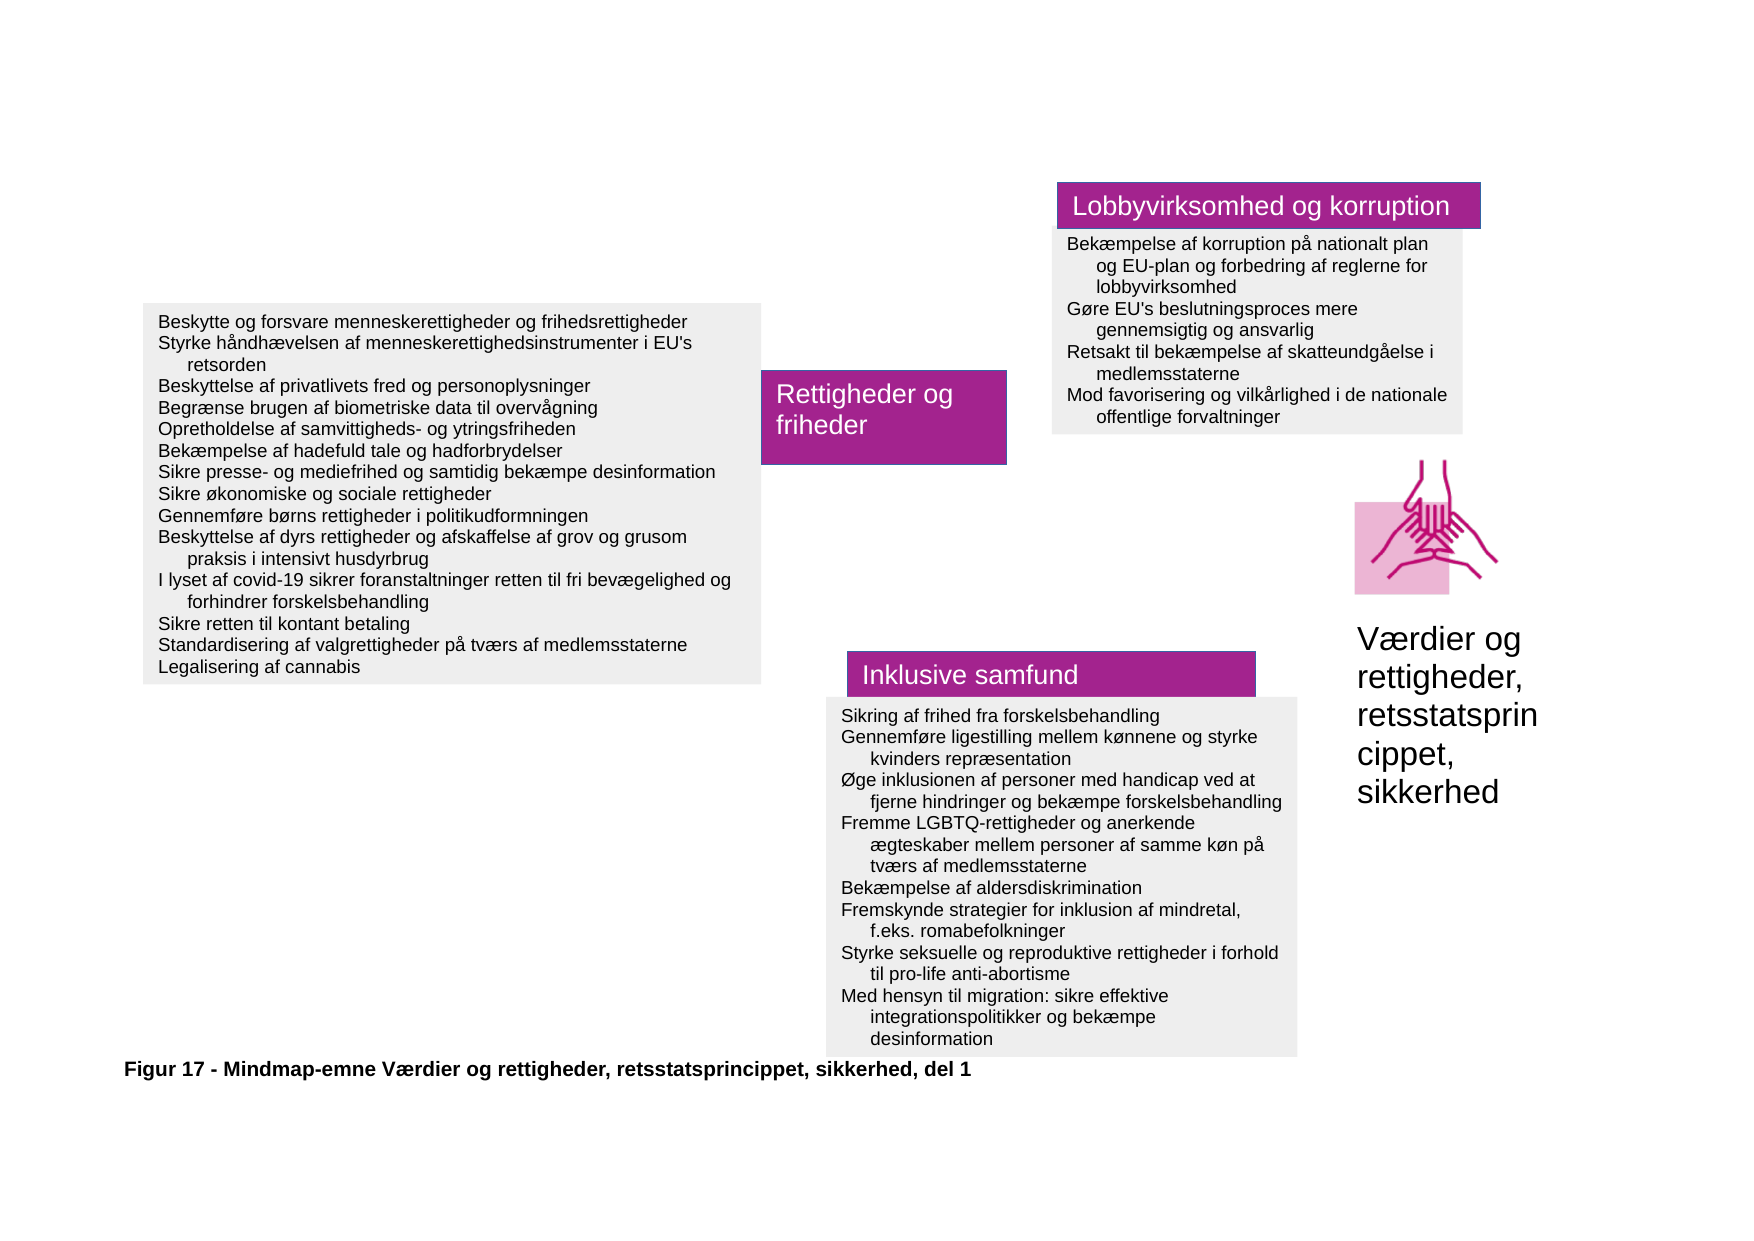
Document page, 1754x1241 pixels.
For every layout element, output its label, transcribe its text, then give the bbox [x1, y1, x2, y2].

picture [1343, 456, 1504, 597]
text Figur 17 - Mindmap-emne Værdier og rettigheder, retsstatsprincippet, sikkerhed, del 1 [118, 195, 1586, 1081]
